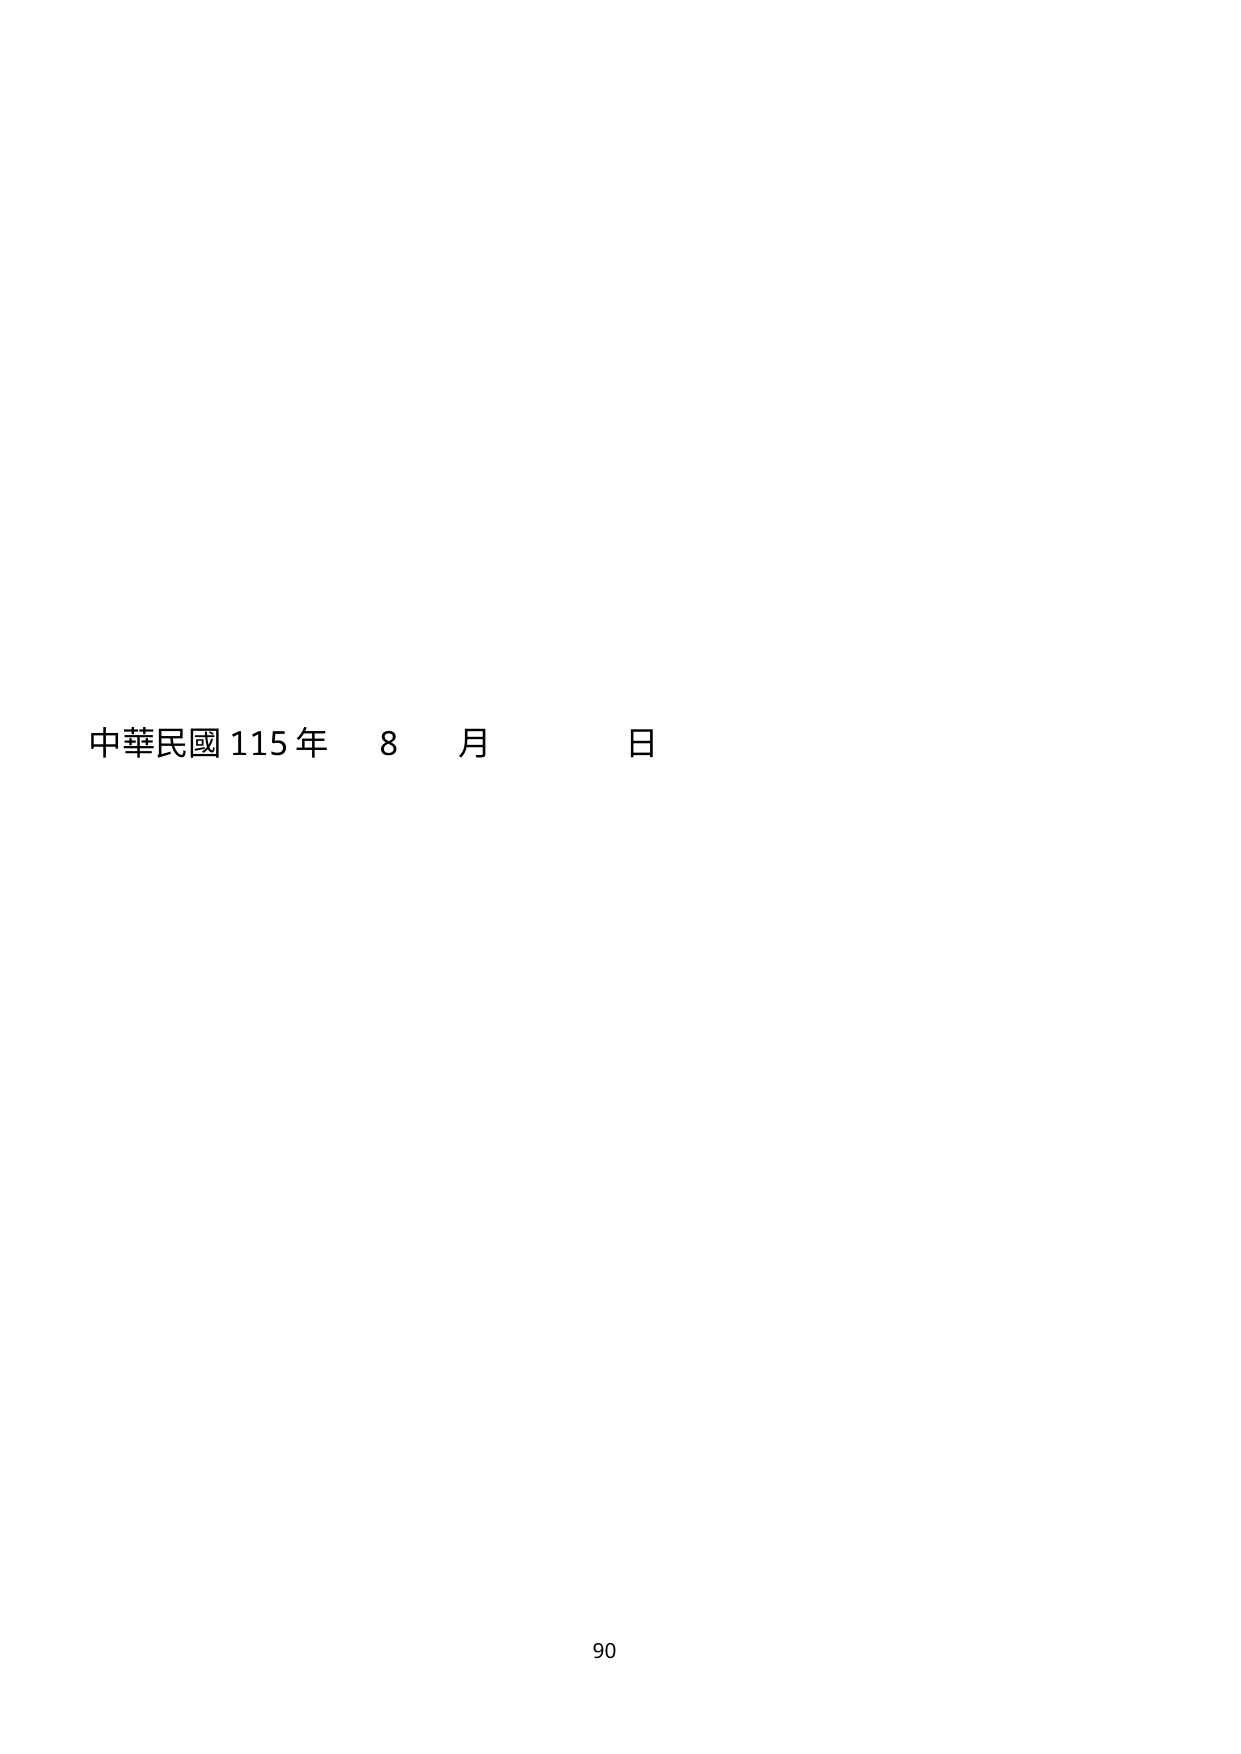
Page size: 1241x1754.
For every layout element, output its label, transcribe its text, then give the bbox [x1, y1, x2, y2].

text 中華民國115年 8 月 日 [89, 699, 1157, 762]
